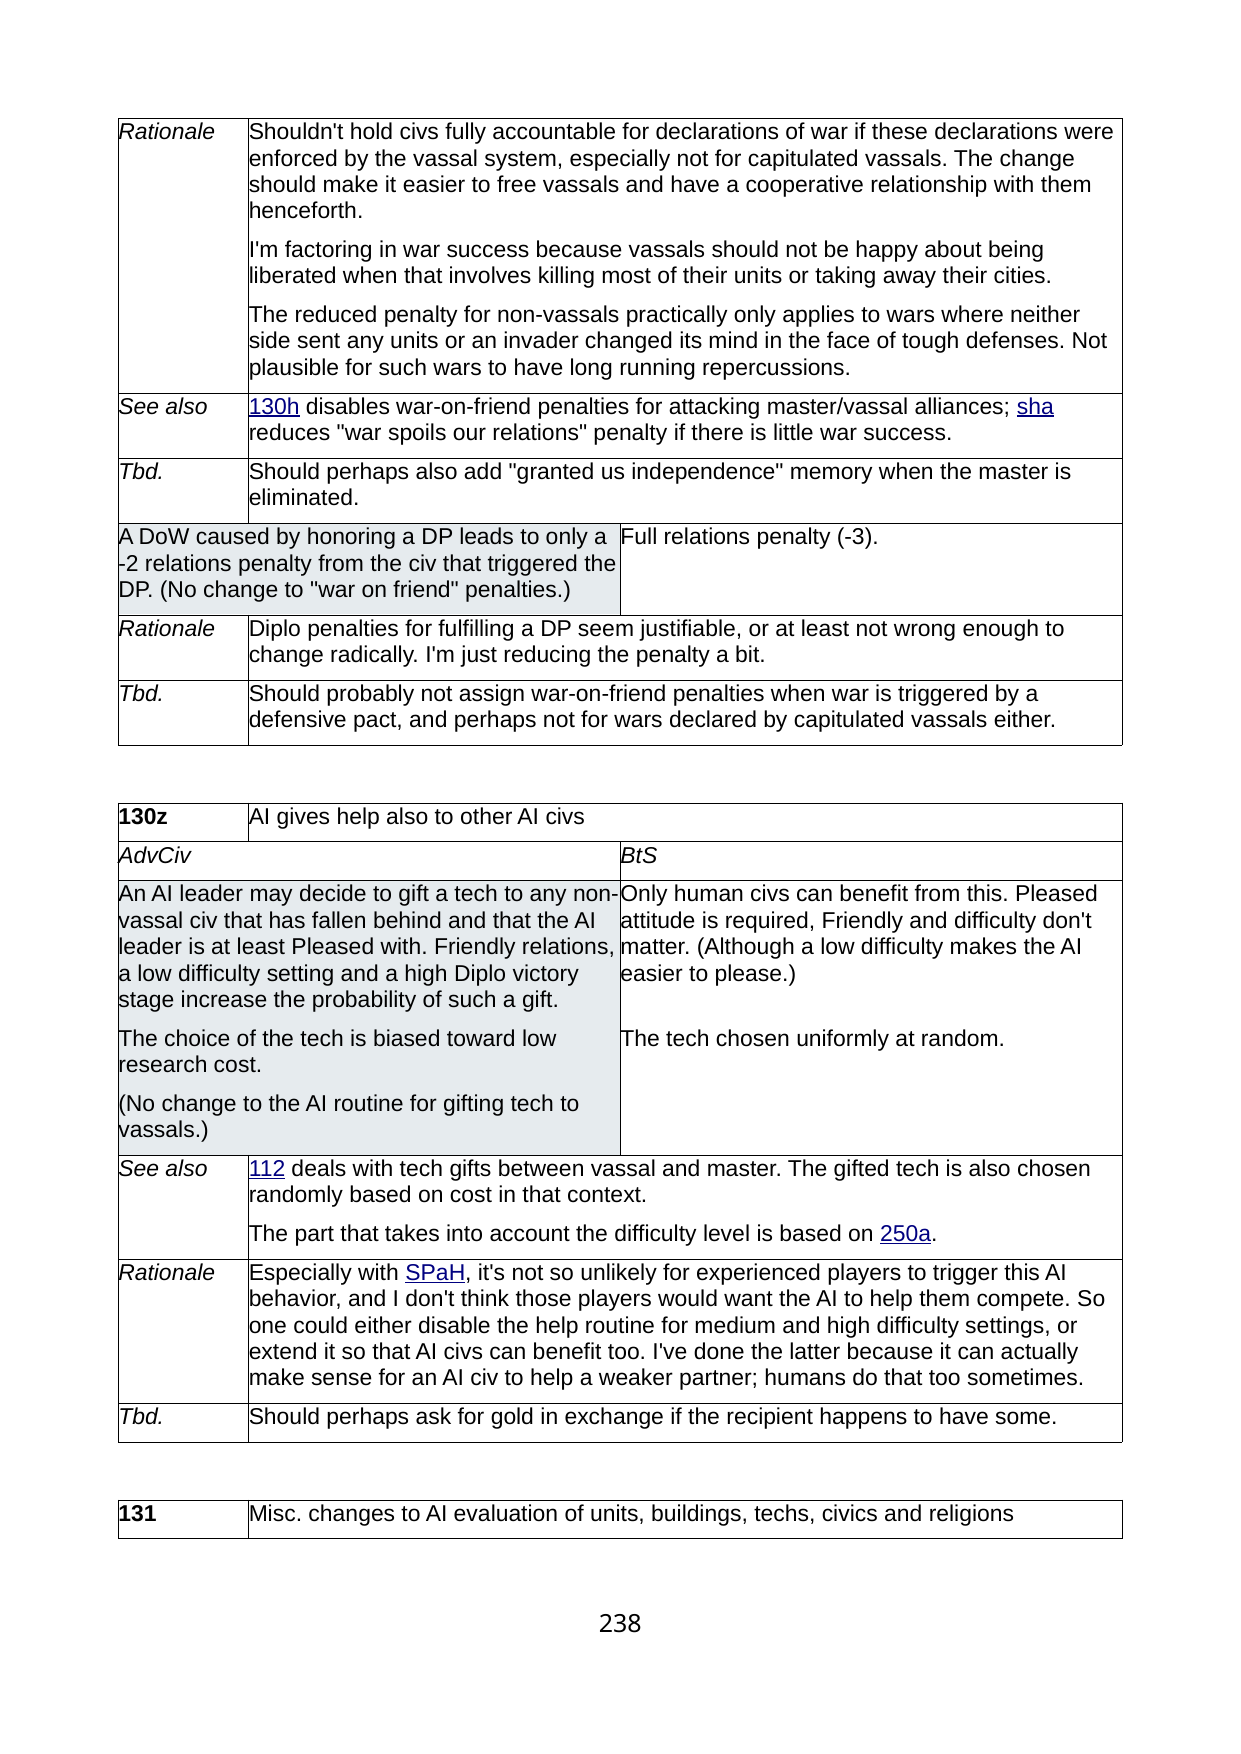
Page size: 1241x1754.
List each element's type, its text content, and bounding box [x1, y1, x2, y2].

table_cell 112 deals with tech gifts between vassal and master. The gifted tech is also chosen randomly based on cost in that context. The part that takes into account the difficulty level is based on 250a. [249, 1156, 1122, 1259]
table_cell Tbd. [119, 681, 248, 745]
table_cell Shouldn't hold civs fully accountable for declarations of war if these declarations were enforced by the vassal system, especially not for capitulated vassals. The change should make it easier to free vassals and have a cooperative relationship with them henceforth. I'm factoring in war success because vassals should not be happy about being liberated when that involves killing most of their units or taking away their cities. The reduced penalty for non-vassals practically only applies to wars where neither side sent any units or an invader changed its mind in the face of tough defenses. Not plausible for such wars to have long running repercussions. [249, 119, 1122, 393]
table_cell Full relations penalty (-3). [621, 524, 1122, 614]
table_cell Diplo penalties for fulfilling a DP seem justifiable, or at least not wrong enough to change radically. I'm just reducing the penalty a bit. [249, 616, 1122, 680]
table_cell See also [119, 1156, 248, 1259]
table_cell A DoW caused by honoring a DP leads to only a -2 relations penalty from the civ that triggered the DP. (No change to "war on friend" penalties.) [119, 524, 620, 614]
table_cell Should perhaps ask for gold in exchange if the recipient happens to have some. [249, 1404, 1122, 1442]
table_cell Tbd. [119, 1404, 248, 1442]
table_cell An AI leader may decide to gift a tech to any non-vassal civ that has fallen behind and that the AI leader is at least Pleased with. Friendly relations, a low difficulty setting and a high Diplo victory stage increase the probability of such a gift. The choice of the tech is biased toward low research cost. (No change to the AI routine for gifting tech to vassals.) [119, 881, 620, 1155]
table_header 130z [119, 804, 248, 841]
table_cell 130h disables war-on-friend penalties for attacking master/vassal alliances; sha reduces "war spoils our relations" penalty if there is little war success. [249, 394, 1122, 458]
table_cell Rationale [119, 119, 248, 393]
table_header AI gives help also to other AI civs [249, 804, 1122, 841]
table_header 131 [119, 1501, 248, 1538]
table_cell Should perhaps also add "granted us independence" memory when the master is eliminated. [249, 459, 1122, 523]
table_cell Tbd. [119, 459, 248, 523]
table_cell See also [119, 394, 248, 458]
table_cell BtS [621, 842, 1122, 880]
table_cell Especially with SPaH, it's not so unlikely for experienced players to trigger this AI behavior, and I don't think those players would want the AI to help them compete. So one could either disable the help routine for medium and high difficulty settings, or extend it so that AI civs can benefit too. I've done the latter because it can actually make sense for an AI civ to help a weaker partner; humans do that too sometimes. [249, 1260, 1122, 1403]
table_cell Only human civs can benefit from this. Pleased attitude is required, Friendly and difficulty don't matter. (Although a low difficulty makes the AI easier to please.) The tech chosen uniformly at random. [621, 881, 1122, 1155]
table_cell Rationale [119, 616, 248, 680]
table_header Misc. changes to AI evaluation of units, buildings, techs, civics and religions [249, 1501, 1122, 1538]
table_cell Rationale [119, 1260, 248, 1403]
table_cell Should probably not assign war-on-friend penalties when war is triggered by a defensive pact, and perhaps not for wars declared by capitulated vassals either. [249, 681, 1122, 745]
table_cell AdvCiv [119, 842, 620, 880]
